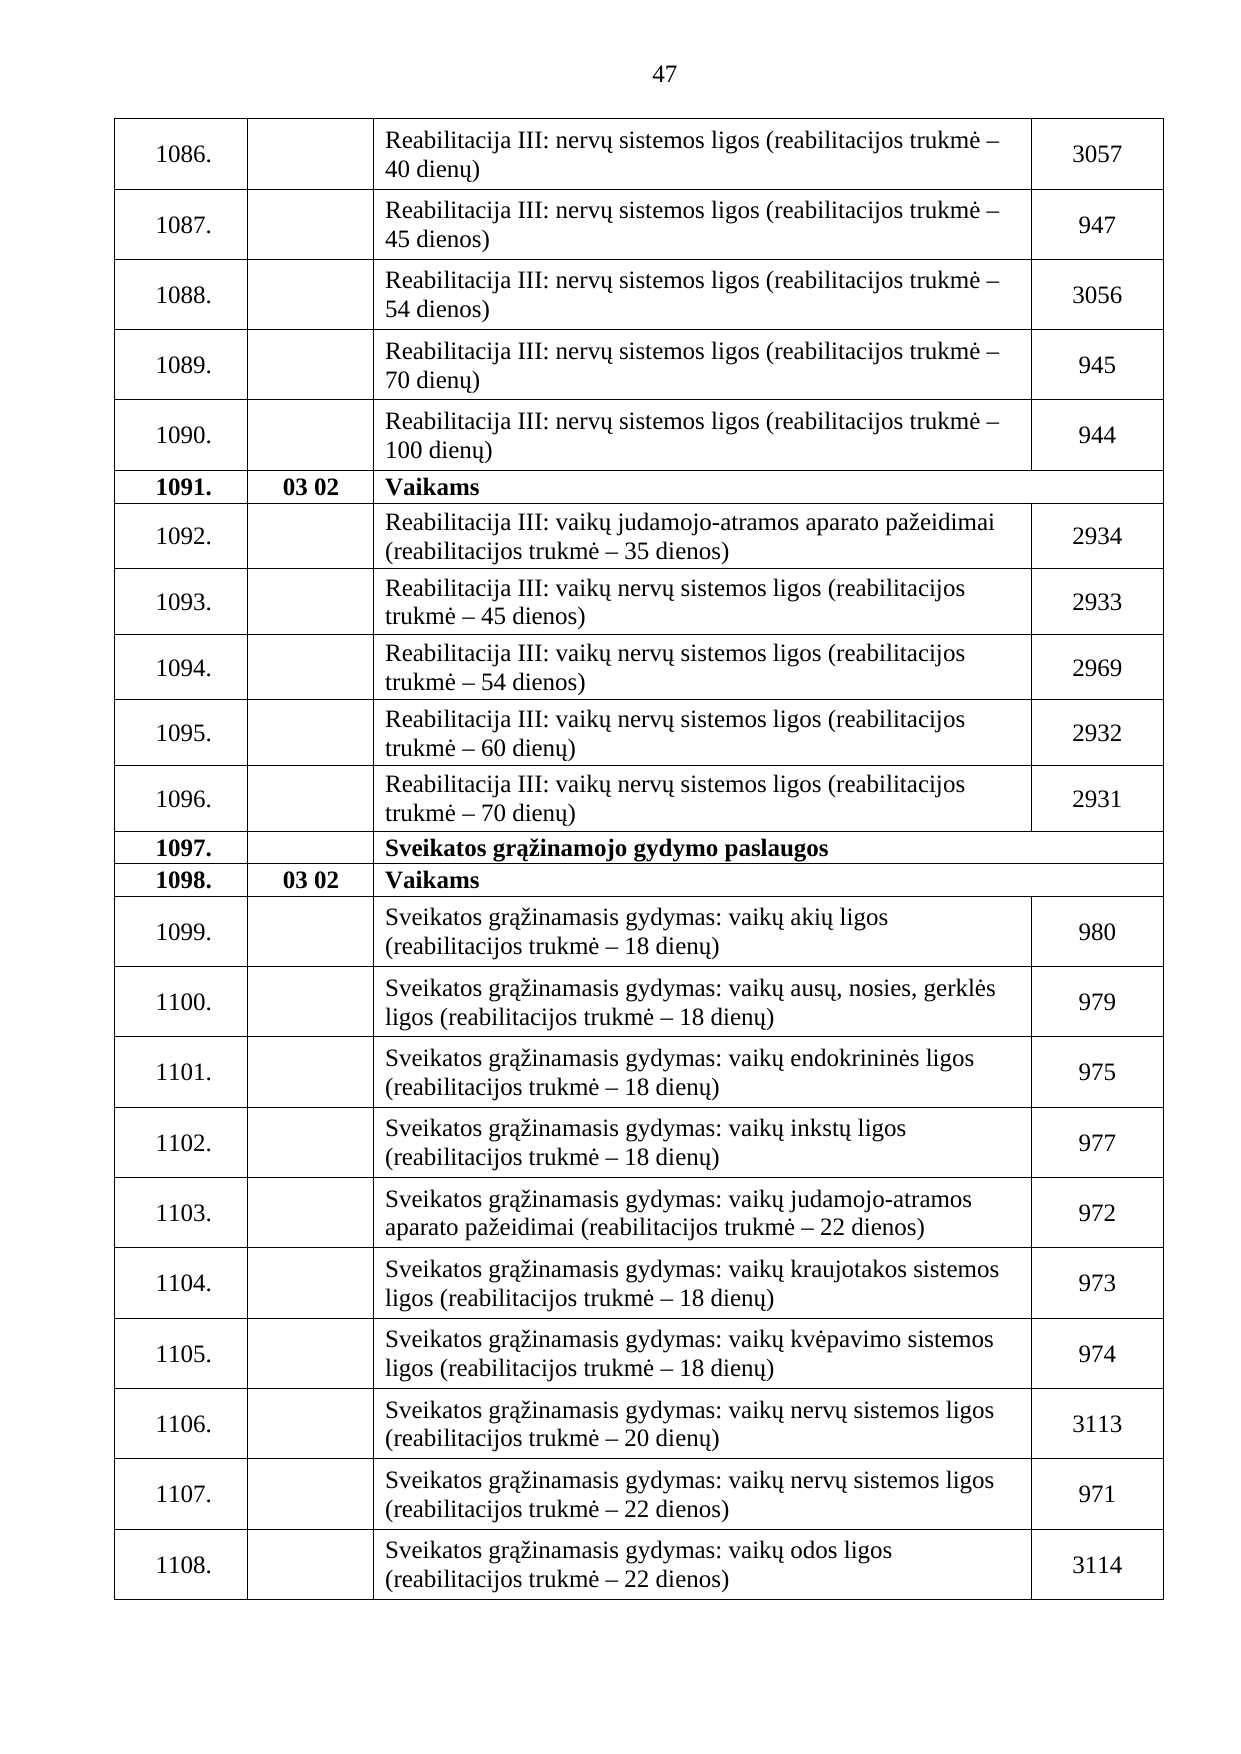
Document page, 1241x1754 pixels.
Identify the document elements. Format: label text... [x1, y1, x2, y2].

table_cell Vaikams [374, 864, 1163, 896]
table_cell 1107. [115, 1459, 247, 1528]
table_cell Reabilitacija III: nervų sistemos ligos (reabilitacijos trukmė – 100 dienų) [374, 400, 1031, 470]
table_cell [248, 1037, 373, 1107]
table_cell 1095. [115, 700, 247, 765]
table_cell 1086. [115, 119, 247, 188]
table_cell Sveikatos grąžinamasis gydymas: vaikų ausų, nosies, gerklės ligos (reabilitacijos trukmė – 18 dienų) [374, 967, 1031, 1036]
table_cell Sveikatos grąžinamasis gydymas: vaikų nervų sistemos ligos (reabilitacijos trukmė – 20 dienų) [374, 1389, 1031, 1458]
table_cell 2932 [1032, 700, 1163, 765]
table_cell 1092. [115, 504, 247, 568]
table_cell Reabilitacija III: nervų sistemos ligos (reabilitacijos trukmė – 54 dienos) [374, 260, 1031, 329]
table_cell 1087. [115, 190, 247, 259]
table_cell 971 [1032, 1459, 1163, 1528]
table_cell 1096. [115, 766, 247, 831]
table_cell [248, 504, 373, 568]
table_cell Reabilitacija III: vaikų nervų sistemos ligos (reabilitacijos trukmė – 60 dienų) [374, 700, 1031, 765]
table_cell [248, 967, 373, 1036]
table_cell Sveikatos grąžinamasis gydymas: vaikų odos ligos (reabilitacijos trukmė – 22 dienos) [374, 1530, 1031, 1599]
table_cell [248, 766, 373, 831]
table_cell [248, 569, 373, 634]
table_cell [248, 1389, 373, 1458]
table_cell 973 [1032, 1248, 1163, 1317]
table_cell [248, 1248, 373, 1317]
table_cell [248, 1108, 373, 1177]
table_cell 2933 [1032, 569, 1163, 634]
table_cell 1104. [115, 1248, 247, 1317]
table_cell 1102. [115, 1108, 247, 1177]
table_cell Sveikatos grąžinamasis gydymas: vaikų akių ligos (reabilitacijos trukmė – 18 dienų) [374, 897, 1031, 966]
table_cell Reabilitacija III: vaikų nervų sistemos ligos (reabilitacijos trukmė – 70 dienų) [374, 766, 1031, 831]
table_cell Sveikatos grąžinamasis gydymas: vaikų nervų sistemos ligos (reabilitacijos trukmė – 22 dienos) [374, 1459, 1031, 1528]
table_cell 2934 [1032, 504, 1163, 568]
table_cell 1089. [115, 330, 247, 399]
table_cell [248, 1178, 373, 1247]
table_cell 975 [1032, 1037, 1163, 1107]
table_cell Reabilitacija III: vaikų nervų sistemos ligos (reabilitacijos trukmė – 45 dienos) [374, 569, 1031, 634]
table_cell [248, 119, 373, 188]
table_cell 3056 [1032, 260, 1163, 329]
table_cell [248, 400, 373, 470]
table_cell 1093. [115, 569, 247, 634]
table_cell 1098. [115, 864, 247, 896]
table_cell Sveikatos grąžinamasis gydymas: vaikų endokrininės ligos (reabilitacijos trukmė – 18 dienų) [374, 1037, 1031, 1107]
table_cell 3114 [1032, 1530, 1163, 1599]
table_cell [248, 330, 373, 399]
table_cell 1100. [115, 967, 247, 1036]
table_cell 3113 [1032, 1389, 1163, 1458]
table_cell [248, 260, 373, 329]
table_cell [248, 832, 373, 863]
table_cell Sveikatos grąžinamasis gydymas: vaikų judamojo-atramos aparato pažeidimai (reabilitacijos trukmė – 22 dienos) [374, 1178, 1031, 1247]
table_cell 2969 [1032, 635, 1163, 699]
table_cell 979 [1032, 967, 1163, 1036]
table_cell 1090. [115, 400, 247, 470]
table_cell Reabilitacija III: vaikų nervų sistemos ligos (reabilitacijos trukmė – 54 dienos) [374, 635, 1031, 699]
table_cell Sveikatos grąžinamasis gydymas: vaikų inkstų ligos (reabilitacijos trukmė – 18 dienų) [374, 1108, 1031, 1177]
table_cell Reabilitacija III: nervų sistemos ligos (reabilitacijos trukmė – 40 dienų) [374, 119, 1031, 188]
table_cell 977 [1032, 1108, 1163, 1177]
table_cell [248, 1530, 373, 1599]
table_cell 980 [1032, 897, 1163, 966]
table_cell [248, 190, 373, 259]
table_cell 1101. [115, 1037, 247, 1107]
table_cell 1094. [115, 635, 247, 699]
table_cell 974 [1032, 1319, 1163, 1388]
table_cell [248, 700, 373, 765]
table_cell [248, 635, 373, 699]
table_cell 1091. [115, 471, 247, 502]
table_cell Reabilitacija III: vaikų judamojo-atramos aparato pažeidimai (reabilitacijos trukmė – 35 dienos) [374, 504, 1031, 568]
table_cell 1097. [115, 832, 247, 863]
table_cell 1103. [115, 1178, 247, 1247]
table_cell 944 [1032, 400, 1163, 470]
table_cell 1105. [115, 1319, 247, 1388]
table_cell 2931 [1032, 766, 1163, 831]
table_cell 972 [1032, 1178, 1163, 1247]
table_cell 947 [1032, 190, 1163, 259]
table_cell 1108. [115, 1530, 247, 1599]
table_cell Reabilitacija III: nervų sistemos ligos (reabilitacijos trukmė – 70 dienų) [374, 330, 1031, 399]
table_cell Sveikatos grąžinamasis gydymas: vaikų kvėpavimo sistemos ligos (reabilitacijos trukmė – 18 dienų) [374, 1319, 1031, 1388]
table_cell 3057 [1032, 119, 1163, 188]
table_cell 03 02 [248, 864, 373, 896]
table_cell Sveikatos grąžinamasis gydymas: vaikų kraujotakos sistemos ligos (reabilitacijos trukmė – 18 dienų) [374, 1248, 1031, 1317]
table_cell Sveikatos grąžinamojo gydymo paslaugos [374, 832, 1163, 863]
table_cell 1099. [115, 897, 247, 966]
table_cell 1106. [115, 1389, 247, 1458]
table_cell [248, 897, 373, 966]
table_cell 945 [1032, 330, 1163, 399]
table_cell [248, 1459, 373, 1528]
table_cell Vaikams [374, 471, 1163, 502]
table_cell 1088. [115, 260, 247, 329]
table_cell Reabilitacija III: nervų sistemos ligos (reabilitacijos trukmė – 45 dienos) [374, 190, 1031, 259]
table_cell 03 02 [248, 471, 373, 502]
table_cell [248, 1319, 373, 1388]
